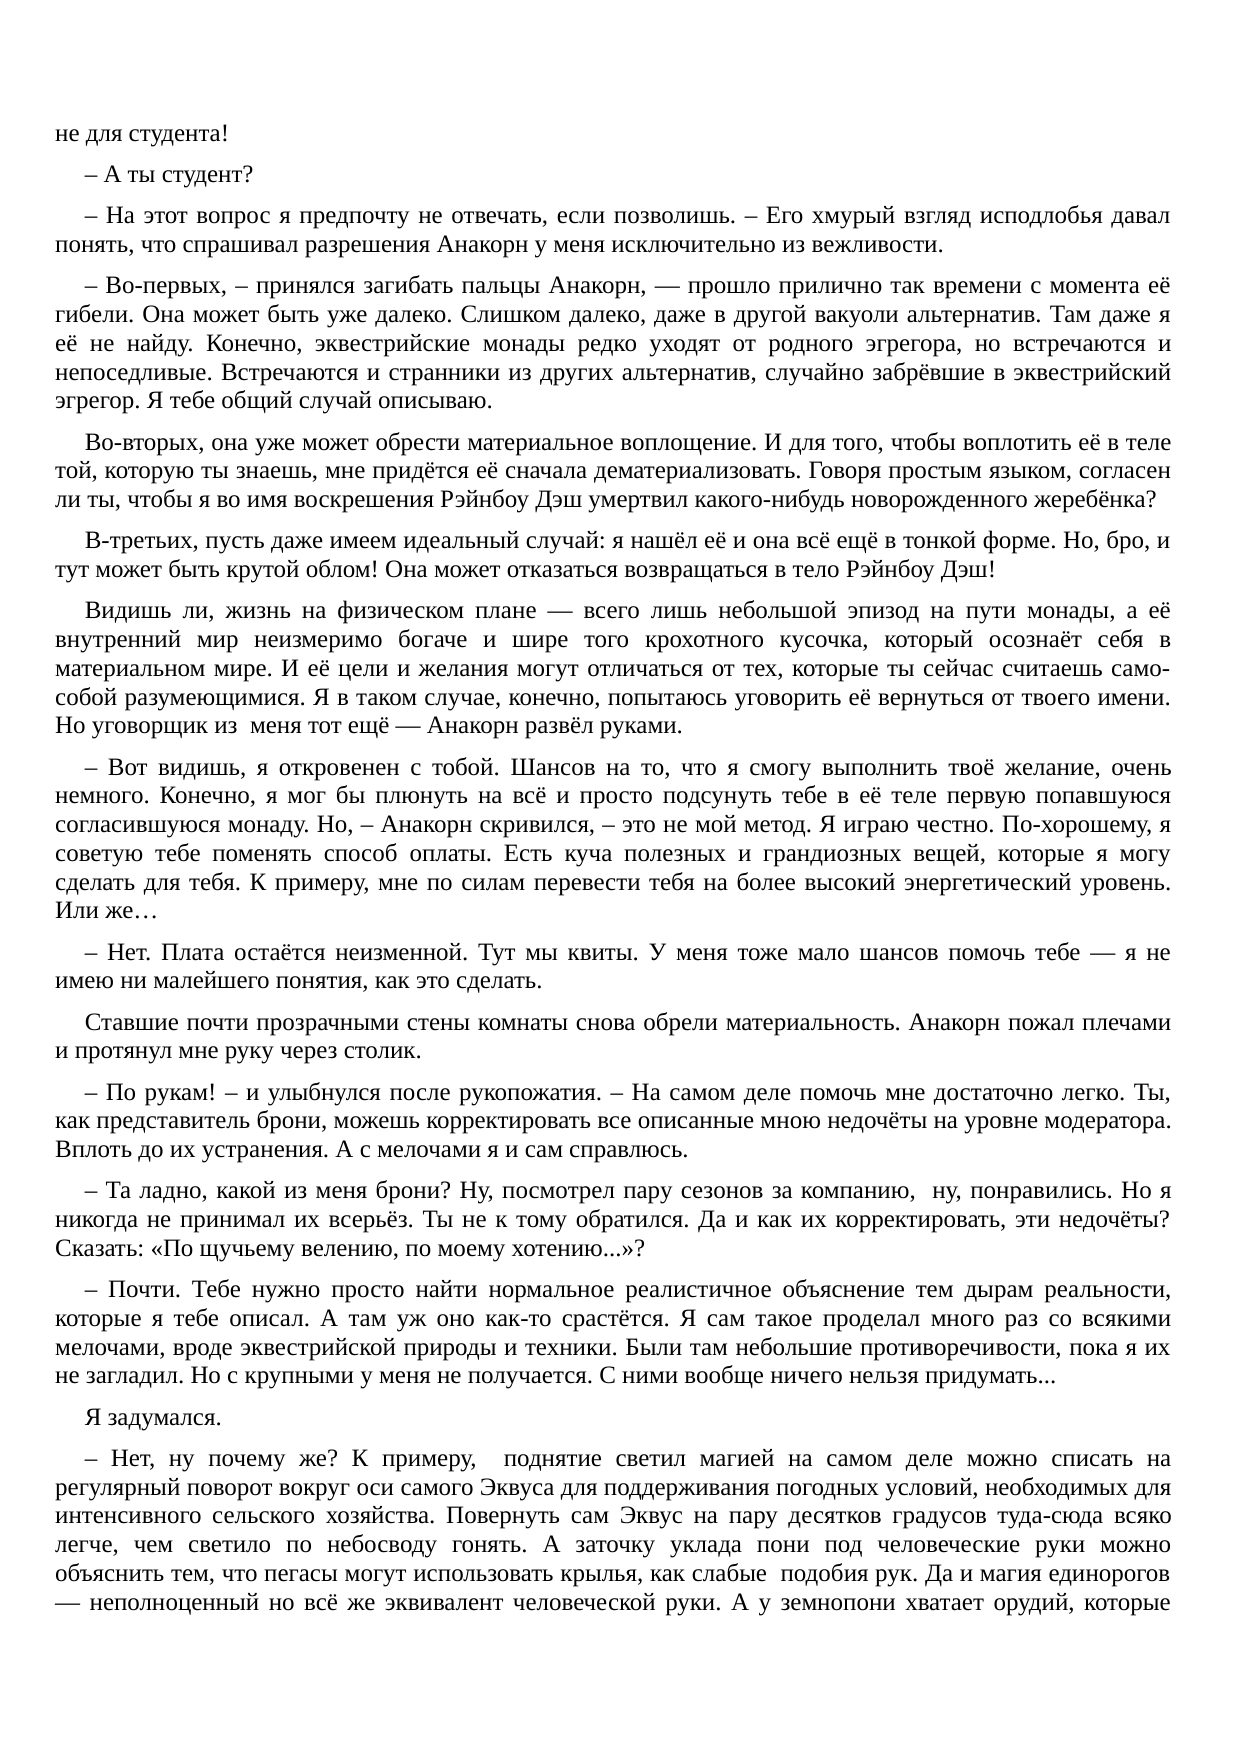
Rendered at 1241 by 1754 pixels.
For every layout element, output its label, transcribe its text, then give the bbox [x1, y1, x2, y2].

text – Вот видишь, я откровенен с тобой. Шансов на то, что я смогу выполнить твоё желание, очень немного. Конечно, я мог бы плюнуть на всё и просто подсунуть тебе в её теле первую попавшуюся согласившуюся монаду. Но, – Анакорн скривился, – это не мой метод. Я играю честно. По-хорошему, я советую тебе поменять способ оплаты. Есть куча полезных и грандиозных вещей, которые я могу сделать для тебя. К примеру, мне по силам перевести тебя на более высокий энергетический уровень. Или же… [55, 752, 1172, 924]
text Ставшие почти прозрачными стены комнаты снова обрели материальность. Анакорн пожал плечами и протянул мне руку через столик. [55, 1007, 1172, 1064]
text – Во-первых, – принялся загибать пальцы Анакорн, — прошло прилично так времени с момента её гибели. Она может быть уже далеко. Слишком далеко, даже в другой вакуоли альтернатив. Там даже я её не найду. Конечно, эквестрийские монады редко уходят от родного эгрегора, но встречаются и непоседливые. Встречаются и странники из других альтернатив, случайно забрёвшие в эквестрийский эгрегор. Я тебе общий случай описываю. [55, 271, 1172, 414]
text Во-вторых, она уже может обрести материальное воплощение. И для того, чтобы воплотить её в теле той, которую ты знаешь, мне придётся её сначала дематериализовать. Говоря простым языком, согласен ли ты, чтобы я во имя воскрешения Рэйнбоу Дэш умертвил какого-нибудь новорожденного жеребёнка? [55, 427, 1172, 513]
text Я задумался. [55, 1402, 1172, 1431]
text не для студента! [55, 118, 1172, 147]
text – На этот вопрос я предпочту не отвечать, если позволишь. – Его хмурый взгляд исподлобья давал понять, что спрашивал разрешения Анакорн у меня исключительно из вежливости. [55, 201, 1172, 258]
text – По рукам! – и улыбнулся после рукопожатия. – На самом деле помочь мне достаточно легко. Ты, как представитель брони, можешь корректировать все описанные мною недочёты на уровне модератора. Вплоть до их устранения. А с мелочами я и сам справлюсь. [55, 1077, 1172, 1163]
text – Нет. Плата остаётся неизменной. Тут мы квиты. У меня тоже мало шансов помочь тебе — я не имею ни малейшего понятия, как это сделать. [55, 937, 1172, 994]
text Видишь ли, жизнь на физическом плане — всего лишь небольшой эпизод на пути монады, а её внутренний мир неизмеримо богаче и шире того крохотного кусочка, который осознаёт себя в материальном мире. И её цели и желания могут отличаться от тех, которые ты сейчас считаешь само-собой разумеющимися. Я в таком случае, конечно, попытаюсь уговорить её вернуться от твоего имени. Но уговорщик из меня тот ещё — Анакорн развёл руками. [55, 596, 1172, 739]
text – Нет, ну почему же? К примеру, поднятие светил магией на самом деле можно списать на регулярный поворот вокруг оси самого Эквуса для поддерживания погодных условий, необходимых для интенсивного сельского хозяйства. Повернуть сам Эквус на пару десятков градусов туда-сюда всяко легче, чем светило по небосводу гонять. А заточку уклада пони под человеческие руки можно объяснить тем, что пегасы могут использовать крылья, как слабые подобия рук. Да и магия единорогов — неполноценный но всё же эквивалент человеческой руки. А у земнопони хватает орудий, которые [55, 1443, 1172, 1616]
text – Та ладно, какой из меня брони? Ну, посмотрел пару сезонов за компанию, ну, понравились. Но я никогда не принимал их всерьёз. Ты не к тому обратился. Да и как их корректировать, эти недочёты? Сказать: «По щучьему велению, по моему хотению...»? [55, 1176, 1172, 1262]
text – Почти. Тебе нужно просто найти нормальное реалистичное объяснение тем дырам реальности, которые я тебе описал. А там уж оно как-то срастётся. Я сам такое проделал много раз со всякими мелочами, вроде эквестрийской природы и техники. Были там небольшие противоречивости, пока я их не загладил. Но с крупными у меня не получается. С ними вообще ничего нельзя придумать... [55, 1274, 1172, 1389]
text В-третьих, пусть даже имеем идеальный случай: я нашёл её и она всё ещё в тонкой форме. Но, бро, и тут может быть крутой облом! Она может отказаться возвращаться в тело Рэйнбоу Дэш! [55, 526, 1172, 583]
text – А ты студент? [55, 159, 1172, 188]
